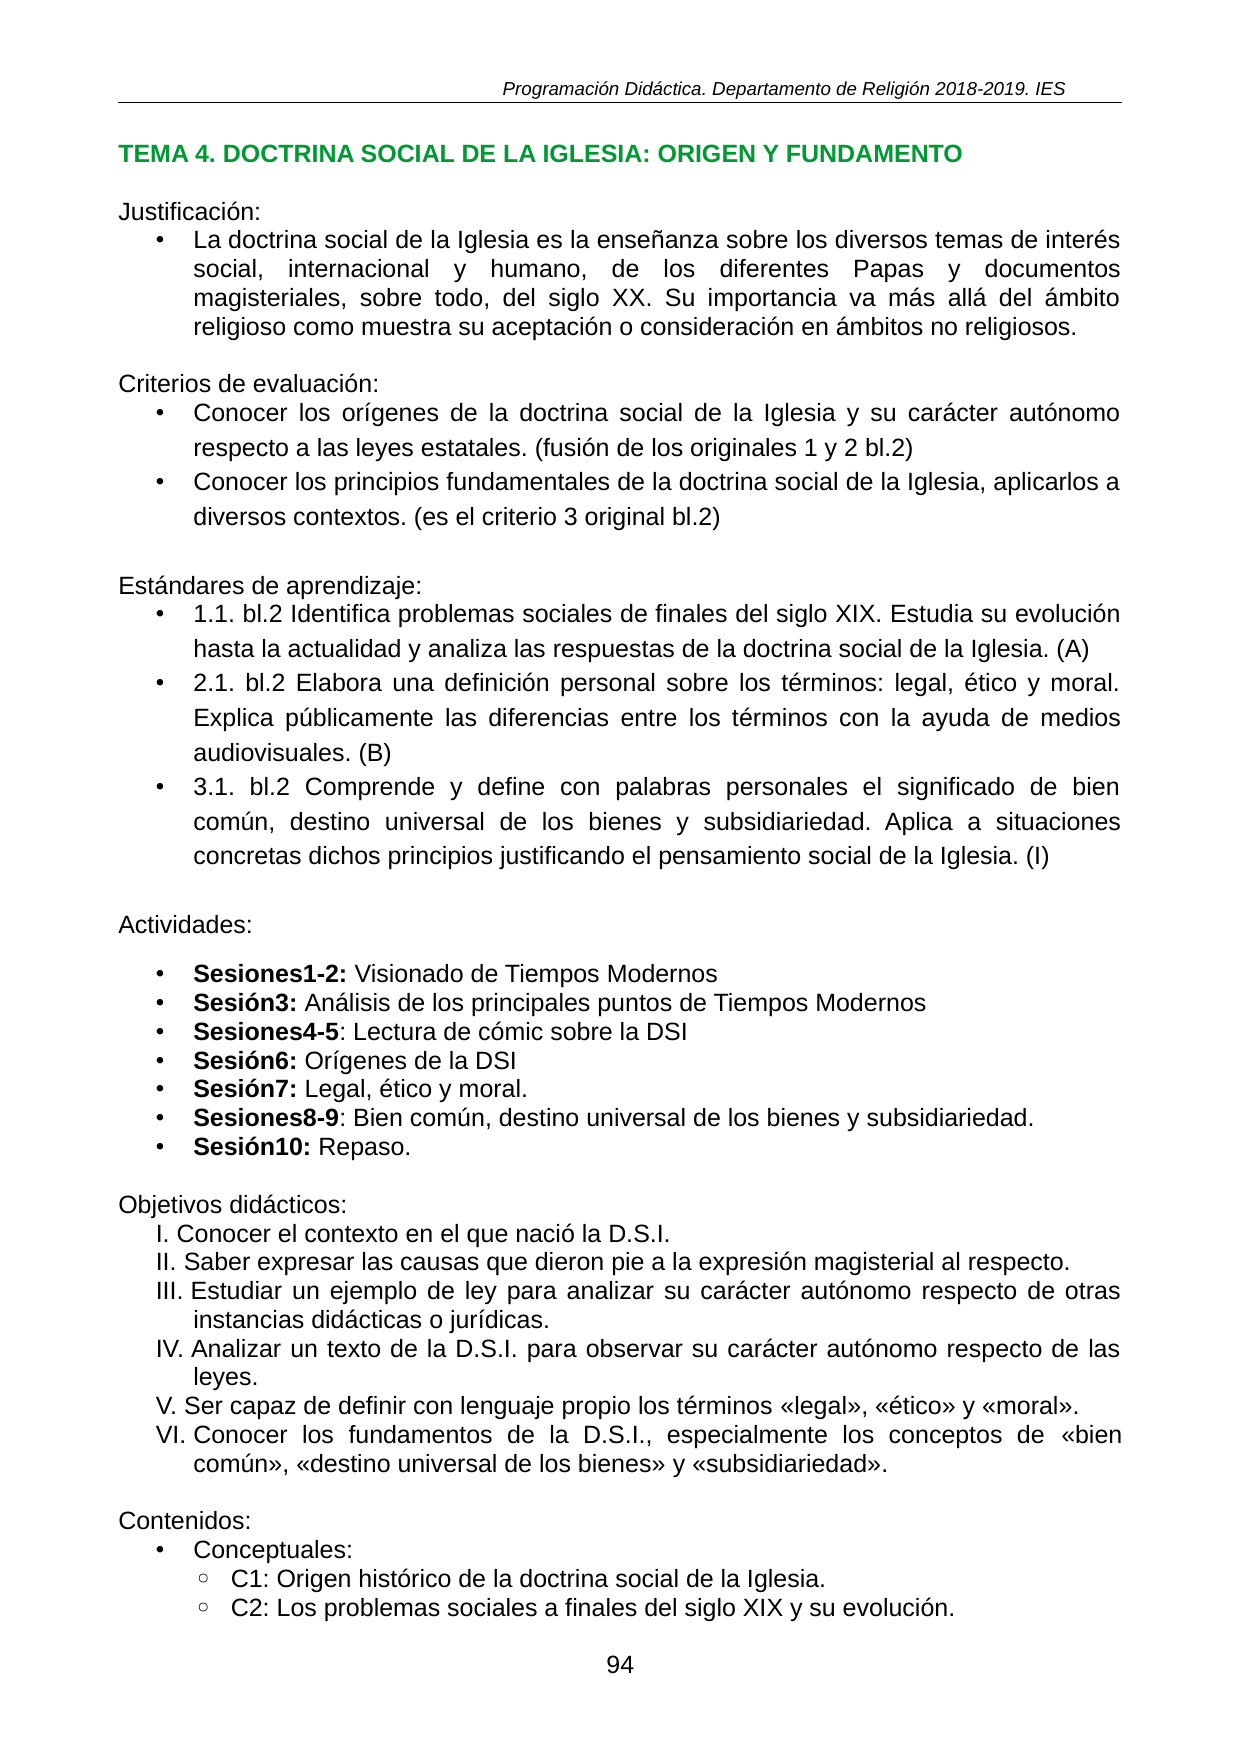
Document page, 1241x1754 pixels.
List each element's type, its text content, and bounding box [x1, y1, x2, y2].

list C1: Origen histórico de la doctrina social de la Iglesia. [193, 1564, 1122, 1592]
text Estándares de aprendizaje: [118, 571, 1122, 599]
list Sesión10: Repaso. [156, 1132, 1122, 1161]
list Ser capaz de definir con lenguaje propio los términos «legal», «ético» y «moral». [156, 1391, 1122, 1420]
list C2: Los problemas sociales a finales del siglo XIX y su evolución. [193, 1592, 1122, 1621]
text TEMA 4. DOCTRINA SOCIAL DE LA IGLESIA: ORIGEN Y FUNDAMENTO [118, 139, 1122, 168]
list Conocer el contexto en el que nació la D.S.I. [156, 1218, 1122, 1247]
list Saber expresar las causas que dieron pie a la expresión magisterial al respecto. [156, 1247, 1122, 1276]
list 2.1. bl.2 Elabora una definición personal sobre los términos: legal, ético y moral. Explica públicamente las diferencias entre los términos con la ayuda de medios audiovisuales. (B) [156, 668, 1122, 766]
list Sesión3: Análisis de los principales puntos de Tiempos Modernos [156, 988, 1122, 1017]
list Sesiones8-9: Bien común, destino universal de los bienes y subsidiariedad. [156, 1103, 1122, 1132]
list Conocer los orígenes de la doctrina social de la Iglesia y su carácter autónomo respecto a las leyes estatales. (fusión de los originales 1 y 2 bl.2) [156, 398, 1122, 461]
list Sesión6: Orígenes de la DSI [156, 1046, 1122, 1074]
text Objetivos didácticos: [118, 1190, 1122, 1218]
list Conceptuales: [156, 1535, 1122, 1564]
text Contenidos: [118, 1506, 1122, 1535]
list 3.1. bl.2 Comprende y define con palabras personales el significado de bien común, destino universal de los bienes y subsidiariedad. Aplica a situaciones concretas dichos principios justificando el pensamiento social de la Iglesia. (I) [156, 772, 1122, 870]
text Criterios de evaluación: [118, 369, 1122, 398]
list Conocer los principios fundamentales de la doctrina social de la Iglesia, aplicarlos a diversos contextos. (es el criterio 3 original bl.2) [156, 467, 1122, 530]
list Estudiar un ejemplo de ley para analizar su carácter autónomo respecto de otras instancias didácticas o jurídicas. [156, 1276, 1122, 1333]
list La doctrina social de la Iglesia es la enseñanza sobre los diversos temas de interés social, internacional y humano, de los diferentes Papas y documentos magisteriales, sobre todo, del siglo XX. Su importancia va más allá del ámbito religioso como muestra su aceptación o consideración en ámbitos no religiosos. [156, 225, 1122, 341]
list Sesiones4-5: Lectura de cómic sobre la DSI [156, 1017, 1122, 1046]
list Conocer los fundamentos de la D.S.I., especialmente los conceptos de «bien común», «destino universal de los bienes» y «subsidiariedad». [156, 1420, 1122, 1477]
list Analizar un texto de la D.S.I. para observar su carácter autónomo respecto de las leyes. [156, 1333, 1122, 1391]
text Actividades: [118, 876, 1122, 939]
list Sesión7: Legal, ético y moral. [156, 1074, 1122, 1103]
list Sesiones1-2: Visionado de Tiempos Modernos [156, 959, 1122, 988]
list 1.1. bl.2 Identifica problemas sociales de finales del siglo XIX. Estudia su evolución hasta la actualidad y analiza las respuestas de la doctrina social de la Iglesia. (A) [156, 599, 1122, 663]
text Justificación: [118, 197, 1122, 225]
